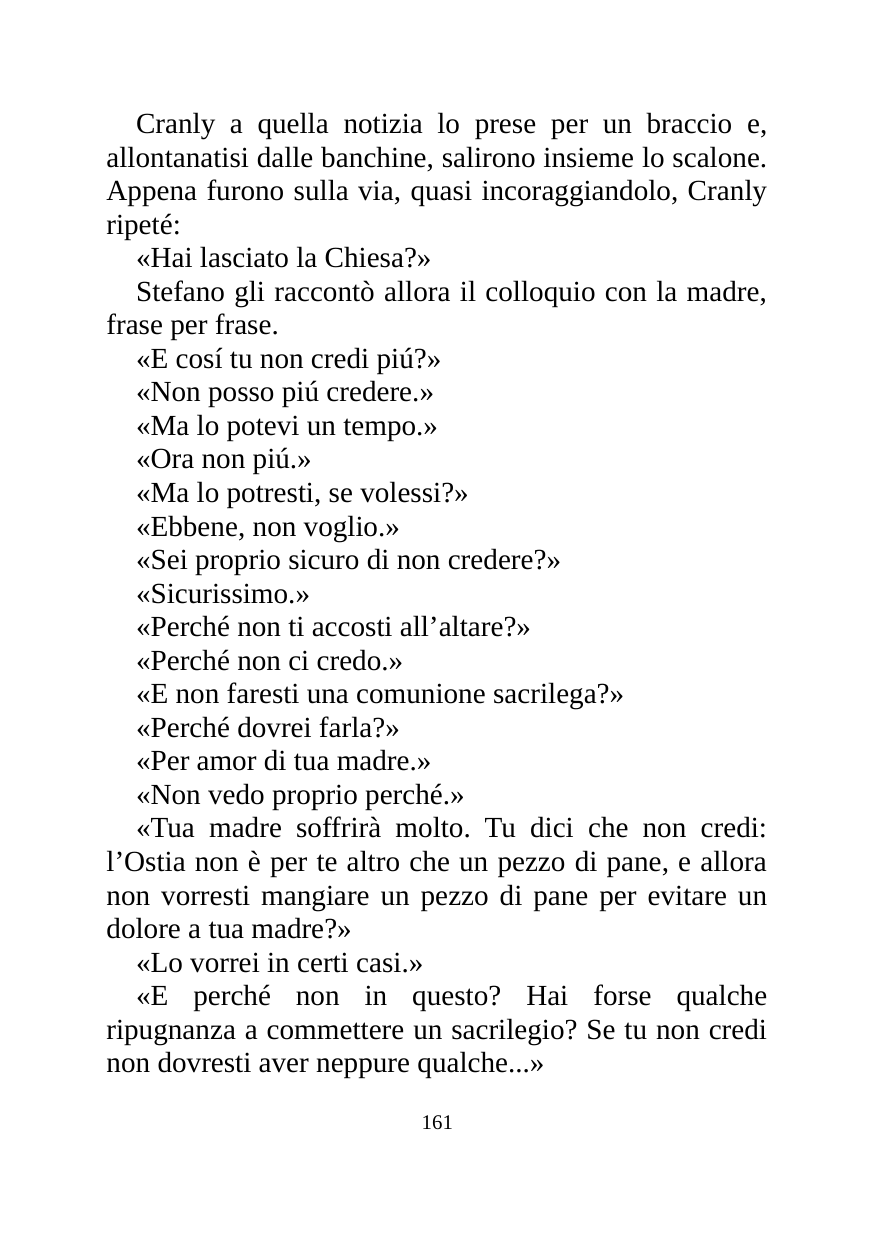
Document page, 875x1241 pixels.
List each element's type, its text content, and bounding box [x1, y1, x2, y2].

text Cranly a quella notizia lo prese per un braccio e, allontanatisi dalle banchine, salirono insieme lo scalone. Appena furono sulla via, quasi incoraggiandolo, Cranly ripeté: [106, 106, 768, 240]
text «Sicurissimo.» [106, 576, 768, 609]
text «Tua madre soffrirà molto. Tu dici che non credi: l’Ostia non è per te altro che un pezzo di pane, e allora non vorresti mangiare un pezzo di pane per evitare un dolore a tua madre?» [106, 811, 768, 945]
text Stefano gli raccontò allora il colloquio con la madre, frase per frase. [106, 274, 768, 341]
text «Ma lo potresti, se volessi?» [106, 475, 768, 509]
text «Perché non ci credo.» [106, 643, 768, 676]
text «Non vedo proprio perché.» [106, 777, 768, 811]
text «E perché non in questo? Hai forse qualche ripugnanza a commettere un sacrilegio? Se tu non credi non dovresti aver neppure qualche...» [106, 978, 768, 1079]
text «Ma lo potevi un tempo.» [106, 408, 768, 442]
text «Non posso piú credere.» [106, 374, 768, 408]
text «Per amor di tua madre.» [106, 743, 768, 777]
text «Perché non ti accosti all’altare?» [106, 609, 768, 643]
text «E non faresti una comunione sacrilega?» [106, 676, 768, 710]
text «Sei proprio sicuro di non credere?» [106, 542, 768, 576]
text «Lo vorrei in certi casi.» [106, 945, 768, 978]
text «E cosí tu non credi piú?» [106, 341, 768, 374]
text «Hai lasciato la Chiesa?» [106, 240, 768, 274]
text «Ebbene, non voglio.» [106, 509, 768, 542]
text «Perché dovrei farla?» [106, 710, 768, 743]
text «Ora non piú.» [106, 442, 768, 475]
